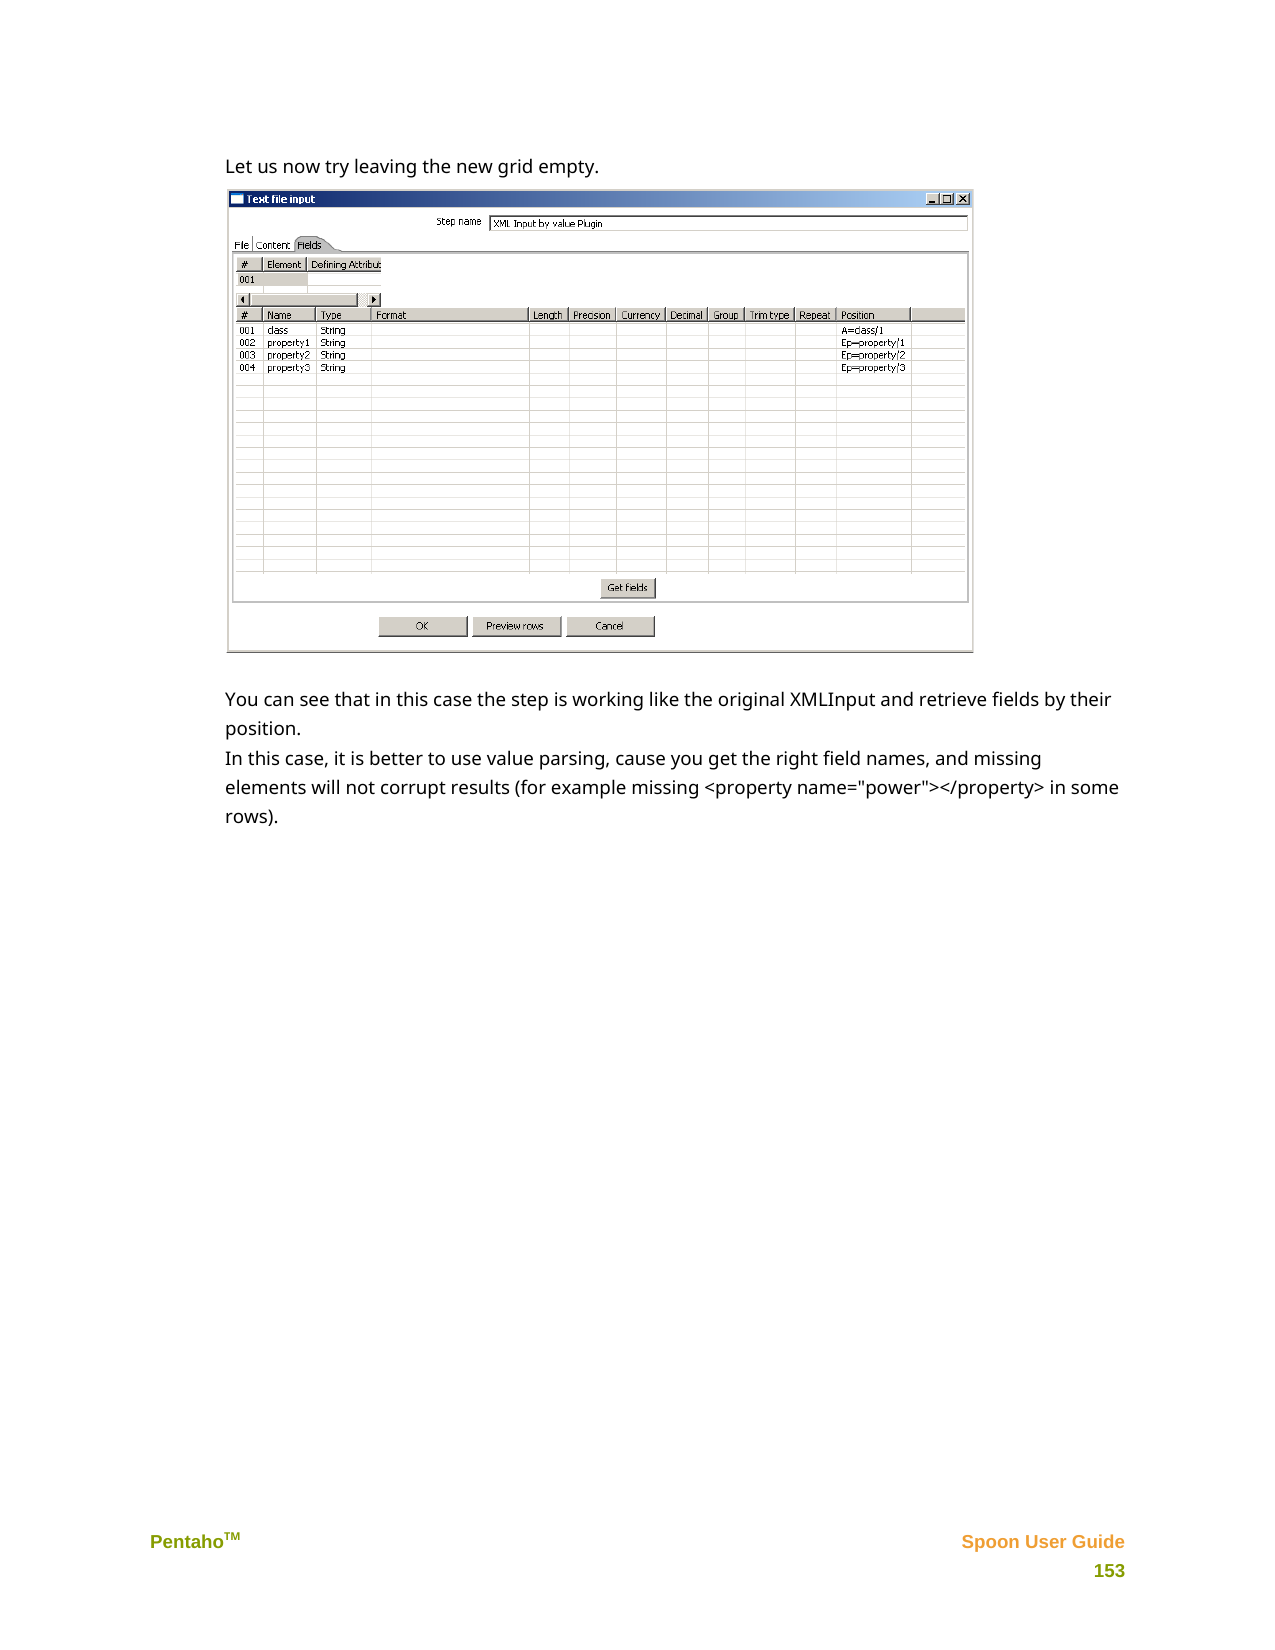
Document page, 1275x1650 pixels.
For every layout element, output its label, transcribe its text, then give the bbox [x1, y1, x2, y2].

text You can see that in this case the step is working like the original XMLInput and retrieve fields by their position. [225, 683, 1125, 742]
text In this case, it is better to use value parsing, cause you get the right field names, and missing elements will not corrupt results (for example missing <property name="power"></property> in some rows). [225, 742, 1125, 829]
text Let us now try leaving the new grid empty. [225, 150, 1125, 179]
picture [226, 189, 974, 653]
